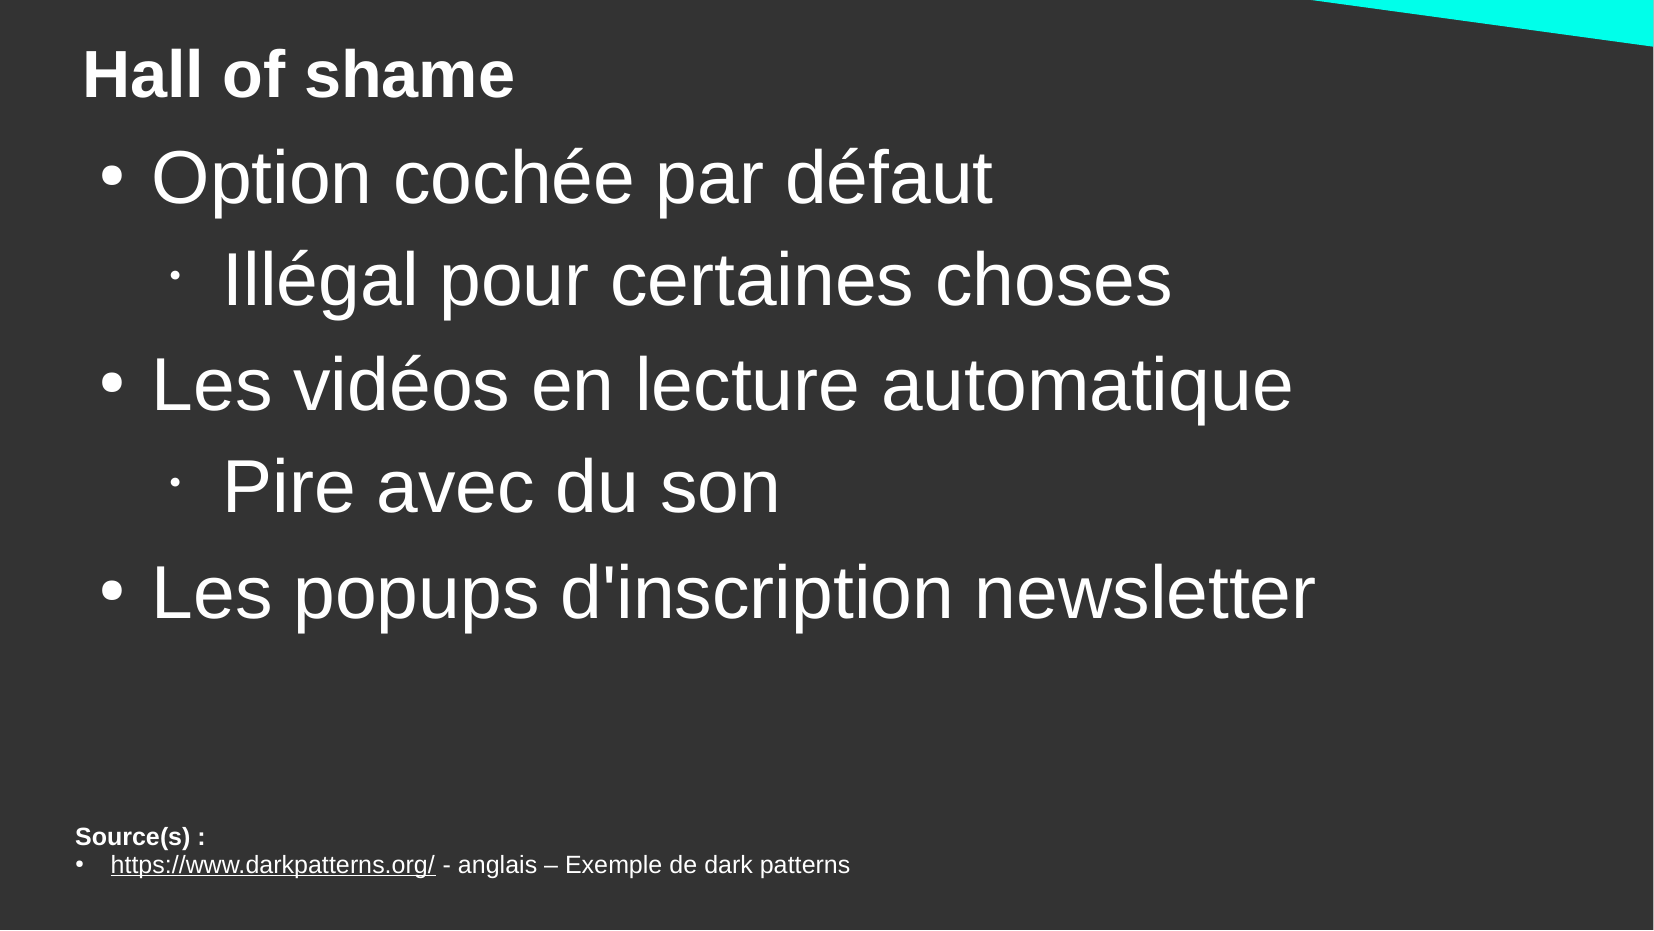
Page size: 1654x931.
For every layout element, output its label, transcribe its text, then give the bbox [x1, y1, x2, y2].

text_box Source(s) : https://www.darkpatterns.org/ - anglais – Exemple de dark patterns [60, 815, 1546, 898]
list Option cochée par défaut Illégal pour certaines choses Les vidéos en lecture automatique Pire avec du son Les popups d'inscription newsletter [80, 135, 1620, 709]
title Hall of shame [82, 37, 1571, 114]
text_box [1311, 0, 1654, 47]
